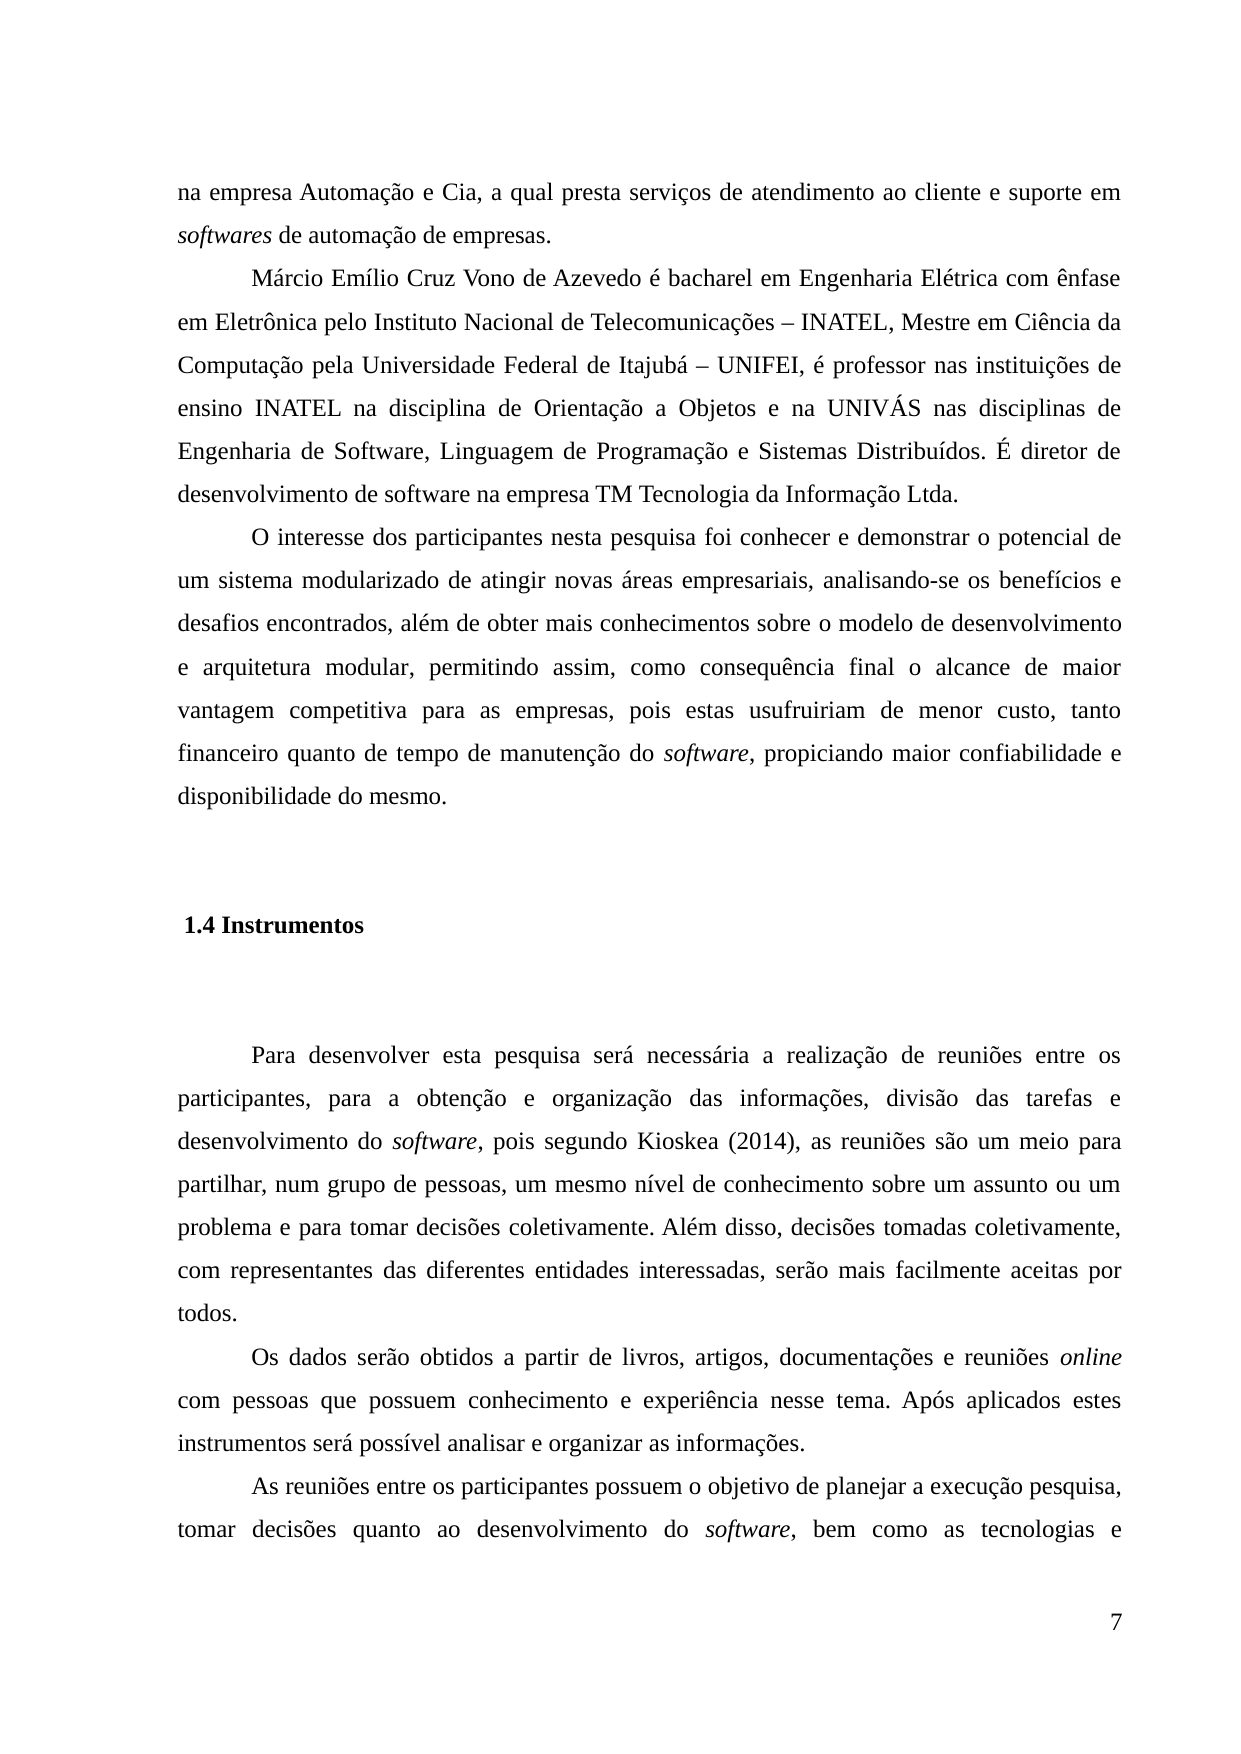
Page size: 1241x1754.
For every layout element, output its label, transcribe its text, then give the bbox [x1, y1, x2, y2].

text As reuniões entre os participantes possuem o objetivo de planejar a execução pesquisa, tomar decisões quanto ao desenvolvimento do software, bem como as tecnologias e [177, 1471, 1122, 1543]
text Para desenvolver esta pesquisa será necessária a realização de reuniões entre os participantes, para a obtenção e organização das informações, divisão das tarefas e desenvolvimento do software, pois segundo Kioskea (2014), as reuniões são um meio para partilhar, num grupo de pessoas, um mesmo nível de conhecimento sobre um assunto ou um problema e para tomar decisões coletivamente. Além disso, decisões tomadas coletivamente, com representantes das diferentes entidades interessadas, serão mais facilmente aceitas por todos. [177, 1040, 1122, 1327]
text na empresa Automação e Cia, a qual presta serviços de atendimento ao cliente e suporte em softwares de automação de empresas. [177, 177, 1122, 249]
text O interesse dos participantes nesta pesquisa foi conhecer e demonstrar o potencial de um sistema modularizado de atingir novas áreas empresariais, analisando-se os benefícios e desafios encontrados, além de obter mais conhecimentos sobre o modelo de desenvolvimento e arquitetura modular, permitindo assim, como consequência final o alcance de maior vantagem competitiva para as empresas, pois estas usufruiriam de menor custo, tanto financeiro quanto de tempo de manutenção do software, propiciando maior confiabilidade e disponibilidade do mesmo. [177, 522, 1122, 810]
subtitle Instrumentos [177, 910, 1122, 939]
text Márcio Emílio Cruz Vono de Azevedo é bacharel em Engenharia Elétrica com ênfase em Eletrônica pelo Instituto Nacional de Telecomunicações – INATEL, Mestre em Ciência da Computação pela Universidade Federal de Itajubá – UNIFEI, é professor nas instituições de ensino INATEL na disciplina de Orientação a Objetos e na UNIVÁS nas disciplinas de Engenharia de Software, Linguagem de Programação e Sistemas Distribuídos. É diretor de desenvolvimento de software na empresa TM Tecnologia da Informação Ltda. [177, 263, 1122, 508]
text Os dados serão obtidos a partir de livros, artigos, documentações e reuniões online com pessoas que possuem conhecimento e experiência nesse tema. Após aplicados estes instrumentos será possível analisar e organizar as informações. [177, 1342, 1122, 1457]
